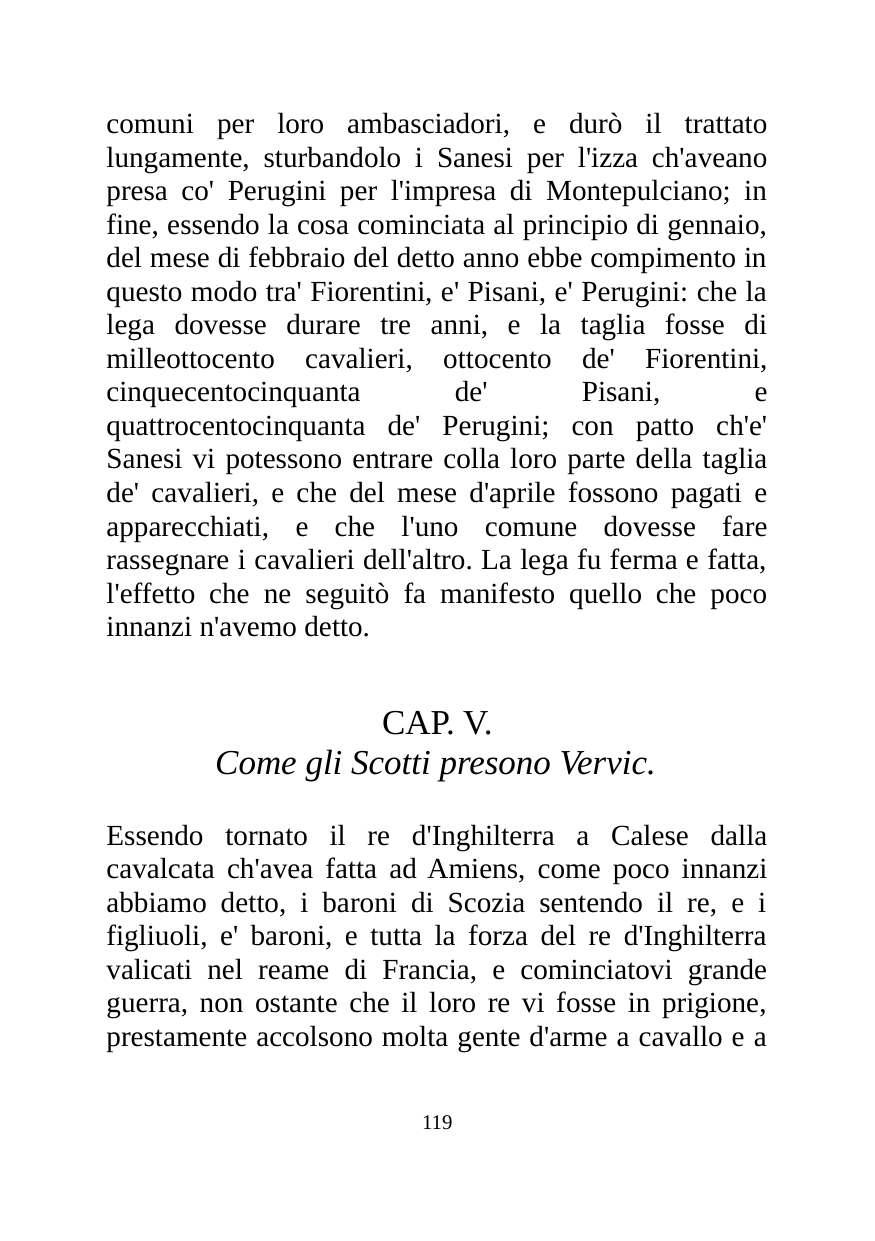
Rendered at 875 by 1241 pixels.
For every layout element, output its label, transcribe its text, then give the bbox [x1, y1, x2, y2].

text comuni per loro ambasciadori, e durò il trattato lungamente, sturbandolo i Sanesi per l'izza ch'aveano presa co' Perugini per l'impresa di Montepulciano; in fine, essendo la cosa cominciata al principio di gennaio, del mese di febbraio del detto anno ebbe compimento in questo modo tra' Fiorentini, e' Pisani, e' Perugini: che la lega dovesse durare tre anni, e la taglia fosse di milleottocento cavalieri, ottocento de' Fiorentini, cinquecentocinquanta de' Pisani, e quattrocentocinquanta de' Perugini; con patto ch'e' Sanesi vi potessono entrare colla loro parte della taglia de' cavalieri, e che del mese d'aprile fossono pagati e apparecchiati, e che l'uno comune dovesse fare rassegnare i cavalieri dell'altro. La lega fu ferma e fatta, l'effetto che ne seguitò fa manifesto quello che poco innanzi n'avemo detto. [106, 106, 768, 643]
text Essendo tornato il re d'Inghilterra a Calese dalla cavalcata ch'avea fatta ad Amiens, come poco innanzi abbiamo detto, i baroni di Scozia sentendo il re, e i figliuoli, e' baroni, e tutta la forza del re d'Inghilterra valicati nel reame di Francia, e cominciatovi grande guerra, non ostante che il loro re vi fosse in prigione, prestamente accolsono molta gente d'arme a cavallo e a [106, 818, 768, 1053]
subtitle CAP. V. Come gli Scotti presono Vervic. [106, 702, 768, 782]
